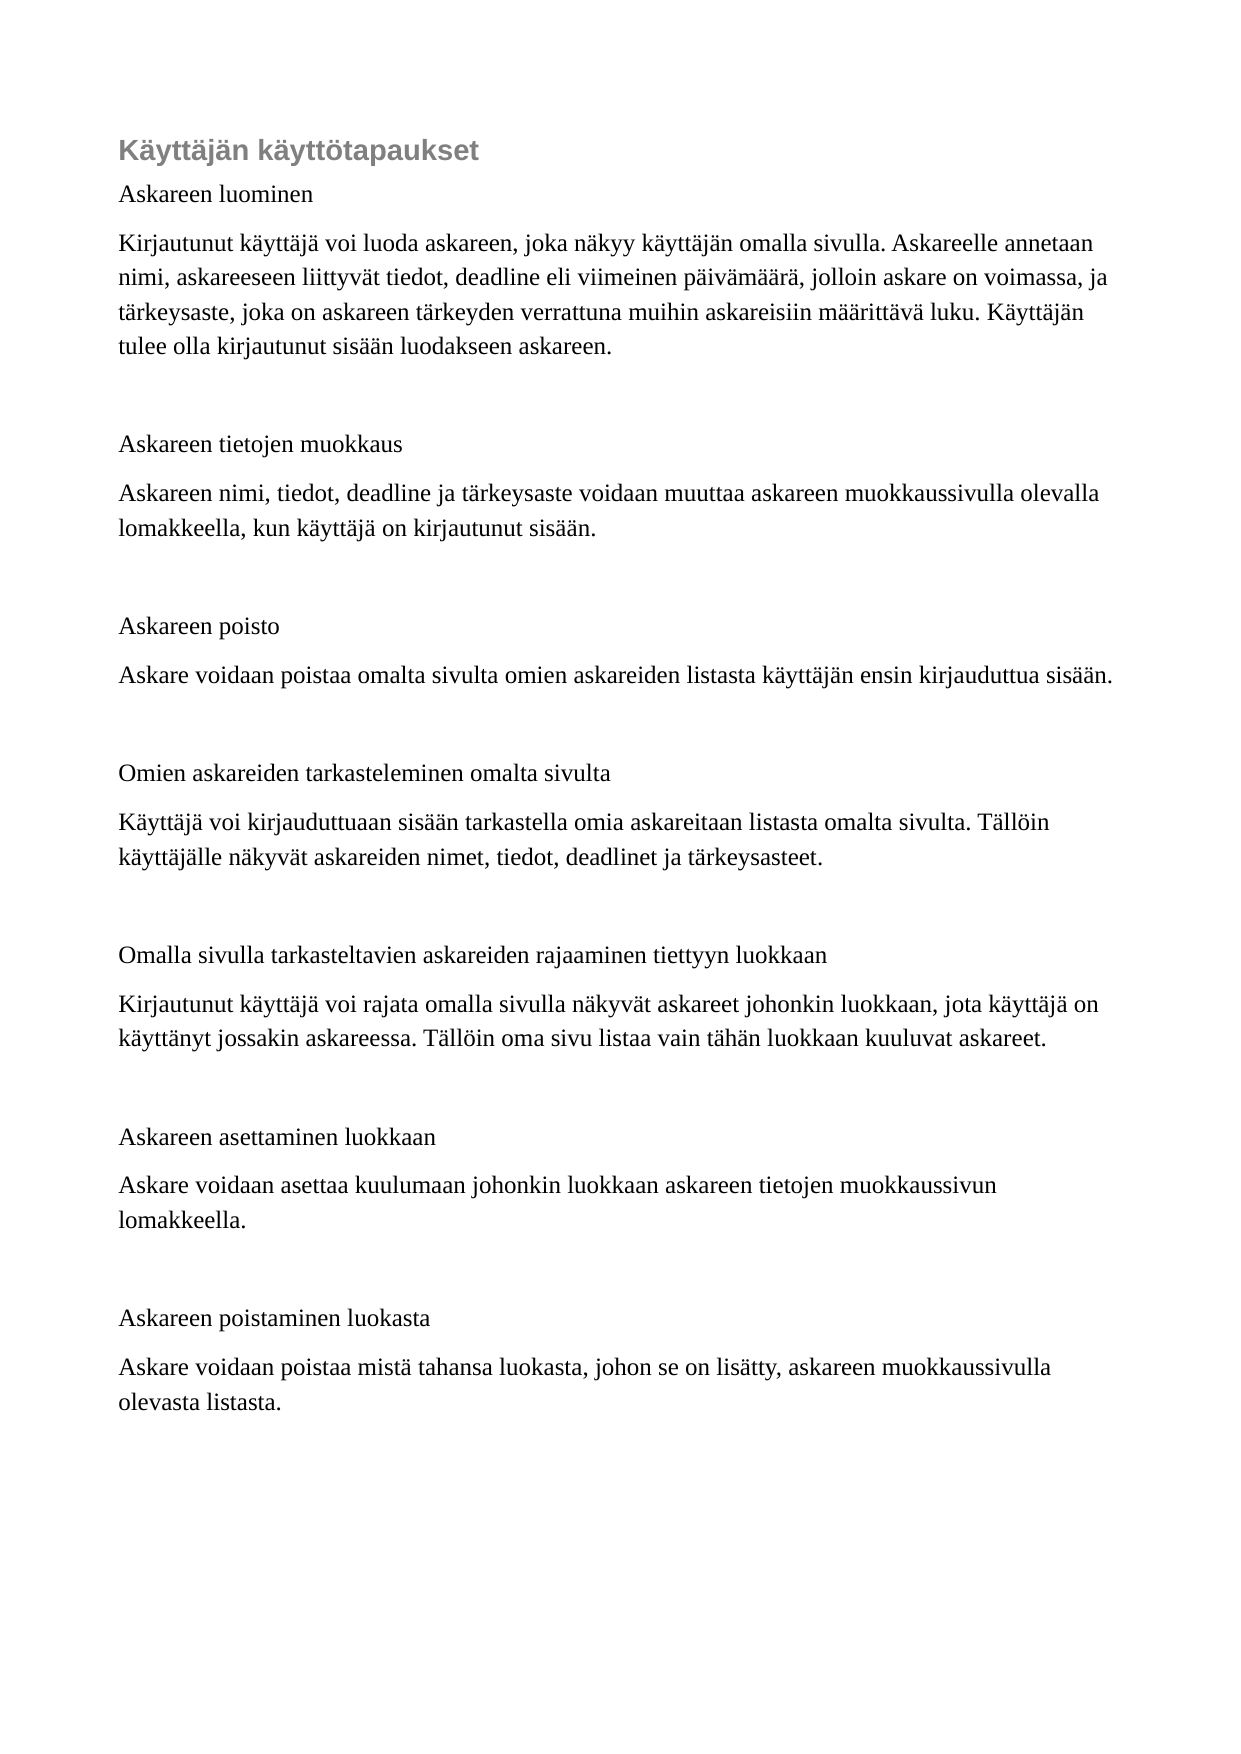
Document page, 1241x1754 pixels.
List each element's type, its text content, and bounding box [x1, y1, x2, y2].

text Askareen poistaminen luokasta [118, 1303, 1122, 1332]
text Käyttäjä voi kirjauduttuaan sisään tarkastella omia askareitaan listasta omalta sivulta. Tällöin käyttäjälle näkyvät askareiden nimet, tiedot, deadlinet ja tärkeysasteet. [118, 807, 1122, 871]
subtitle Käyttäjän käyttötapaukset [118, 133, 1122, 166]
text Askare voidaan poistaa omalta sivulta omien askareiden listasta käyttäjän ensin kirjauduttua sisään. [118, 660, 1122, 689]
text Askare voidaan poistaa mistä tahansa luokasta, johon se on lisätty, askareen muokkaussivulla olevasta listasta. [118, 1352, 1122, 1416]
text Omalla sivulla tarkasteltavien askareiden rajaaminen tiettyyn luokkaan [118, 940, 1122, 969]
text Askareen nimi, tiedot, deadline ja tärkeysaste voidaan muuttaa askareen muokkaussivulla olevalla lomakkeella, kun käyttäjä on kirjautunut sisään. [118, 478, 1122, 542]
text Askareen tietojen muokkaus [118, 429, 1122, 458]
text Askareen luominen [118, 179, 1122, 207]
text Kirjautunut käyttäjä voi luoda askareen, joka näkyy käyttäjän omalla sivulla. Askareelle annetaan nimi, askareeseen liittyvät tiedot, deadline eli viimeinen päivämäärä, jolloin askare on voimassa, ja tärkeysaste, joka on askareen tärkeyden verrattuna muihin askareisiin määrittävä luku. Käyttäjän tulee olla kirjautunut sisään luodakseen askareen. [118, 228, 1122, 360]
text Askareen poisto [118, 611, 1122, 640]
text Kirjautunut käyttäjä voi rajata omalla sivulla näkyvät askareet johonkin luokkaan, jota käyttäjä on käyttänyt jossakin askareessa. Tällöin oma sivu listaa vain tähän luokkaan kuuluvat askareet. [118, 989, 1122, 1052]
text Omien askareiden tarkasteleminen omalta sivulta [118, 758, 1122, 787]
text Askareen asettaminen luokkaan [118, 1122, 1122, 1150]
text Askare voidaan asettaa kuulumaan johonkin luokkaan askareen tietojen muokkaussivun lomakkeella. [118, 1171, 1122, 1234]
